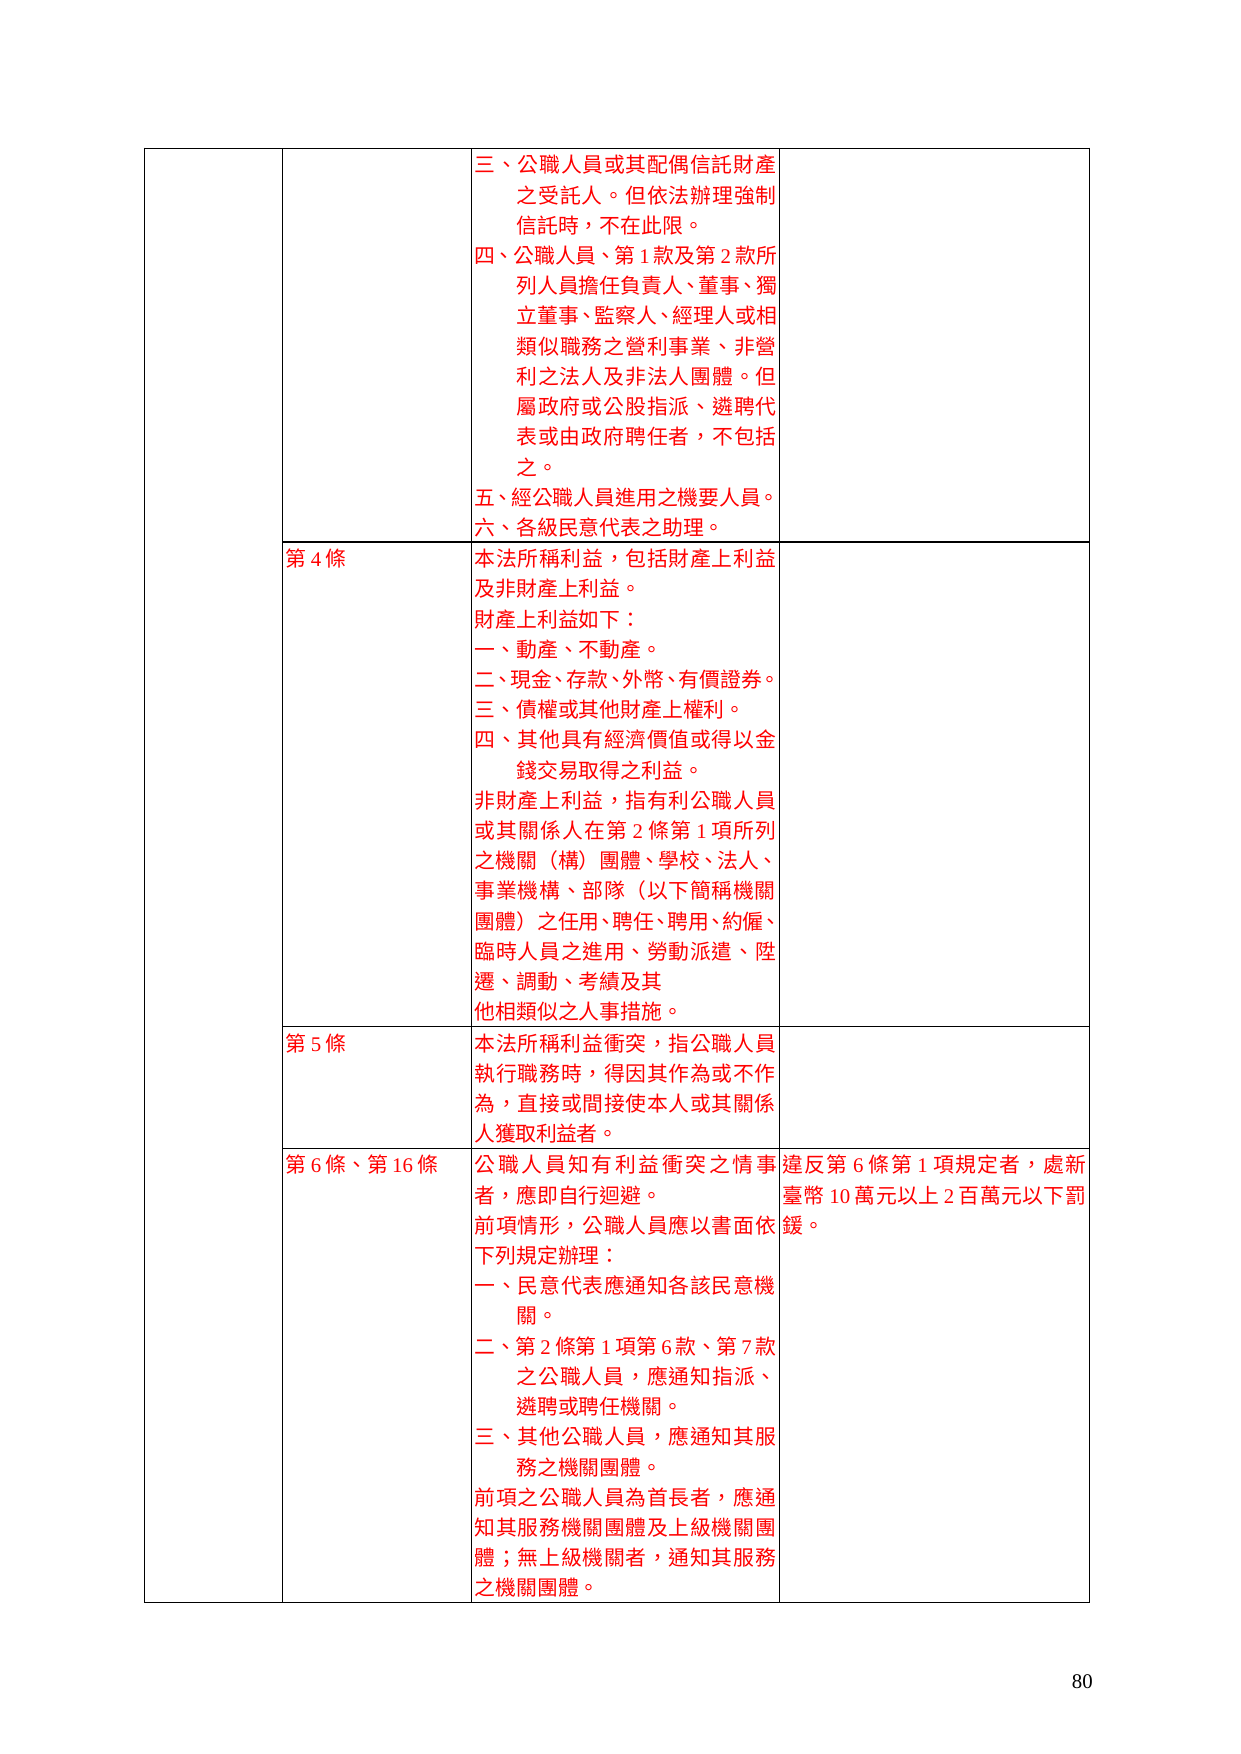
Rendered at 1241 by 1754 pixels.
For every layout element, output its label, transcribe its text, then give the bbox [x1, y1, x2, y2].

table_cell 第6條、第16條 [283, 1149, 471, 1602]
table_cell [145, 149, 282, 1602]
table_cell [780, 149, 1089, 541]
table_cell [780, 543, 1089, 1026]
table_cell 違反第6條第1項規定者，處新臺幣10萬元以上2百萬元以下罰鍰。 [780, 1149, 1089, 1602]
table_cell [780, 1027, 1089, 1148]
table_cell 本法所稱利益，包括財產上利益及非財產上利益。 財產上利益如下： 一、動產、不動產。 二、現金、存款、外幣、有價證券。 三、債權或其他財產上權利。 四、其他具有經濟價值或得以金錢交易取得之利益。 非財產上利益，指有利公職人員或其關係人在第2條第1項所列之機關（構）團體、學校、法人、事業機構、部隊（以下簡稱機關團體）之任用、聘任、聘用、約僱、臨時人員之進用、勞動派遣、陞遷、調動、考績及其 他相類似之人事措施。 [472, 543, 779, 1026]
table_cell 第4條 [283, 543, 471, 1026]
table_cell 第5條 [283, 1027, 471, 1148]
table_cell 三、公職人員或其配偶信託財產之受託人。但依法辦理強制信託時，不在此限。 四、公職人員、第1款及第2款所列人員擔任負責人、董事、獨立董事、監察人、經理人或相類似職務之營利事業、非營利之法人及非法人團體。但屬政府或公股指派、遴聘代表或由政府聘任者，不包括之。 五、經公職人員進用之機要人員。 六、各級民意代表之助理。 [472, 149, 779, 541]
table_cell 本法所稱利益衝突，指公職人員執行職務時，得因其作為或不作為，直接或間接使本人或其關係人獲取利益者。 [472, 1027, 779, 1148]
table_cell [283, 149, 471, 541]
table_cell 公職人員知有利益衝突之情事者，應即自行迴避。 前項情形，公職人員應以書面依下列規定辦理： 一、民意代表應通知各該民意機關。 二、第2條第1項第6款、第7款之公職人員，應通知指派、遴聘或聘任機關。 三、其他公職人員，應通知其服務之機關團體。 前項之公職人員為首長者，應通知其服務機關團體及上級機關團體；無上級機關者，通知其服務之機關團體。 [472, 1149, 779, 1602]
